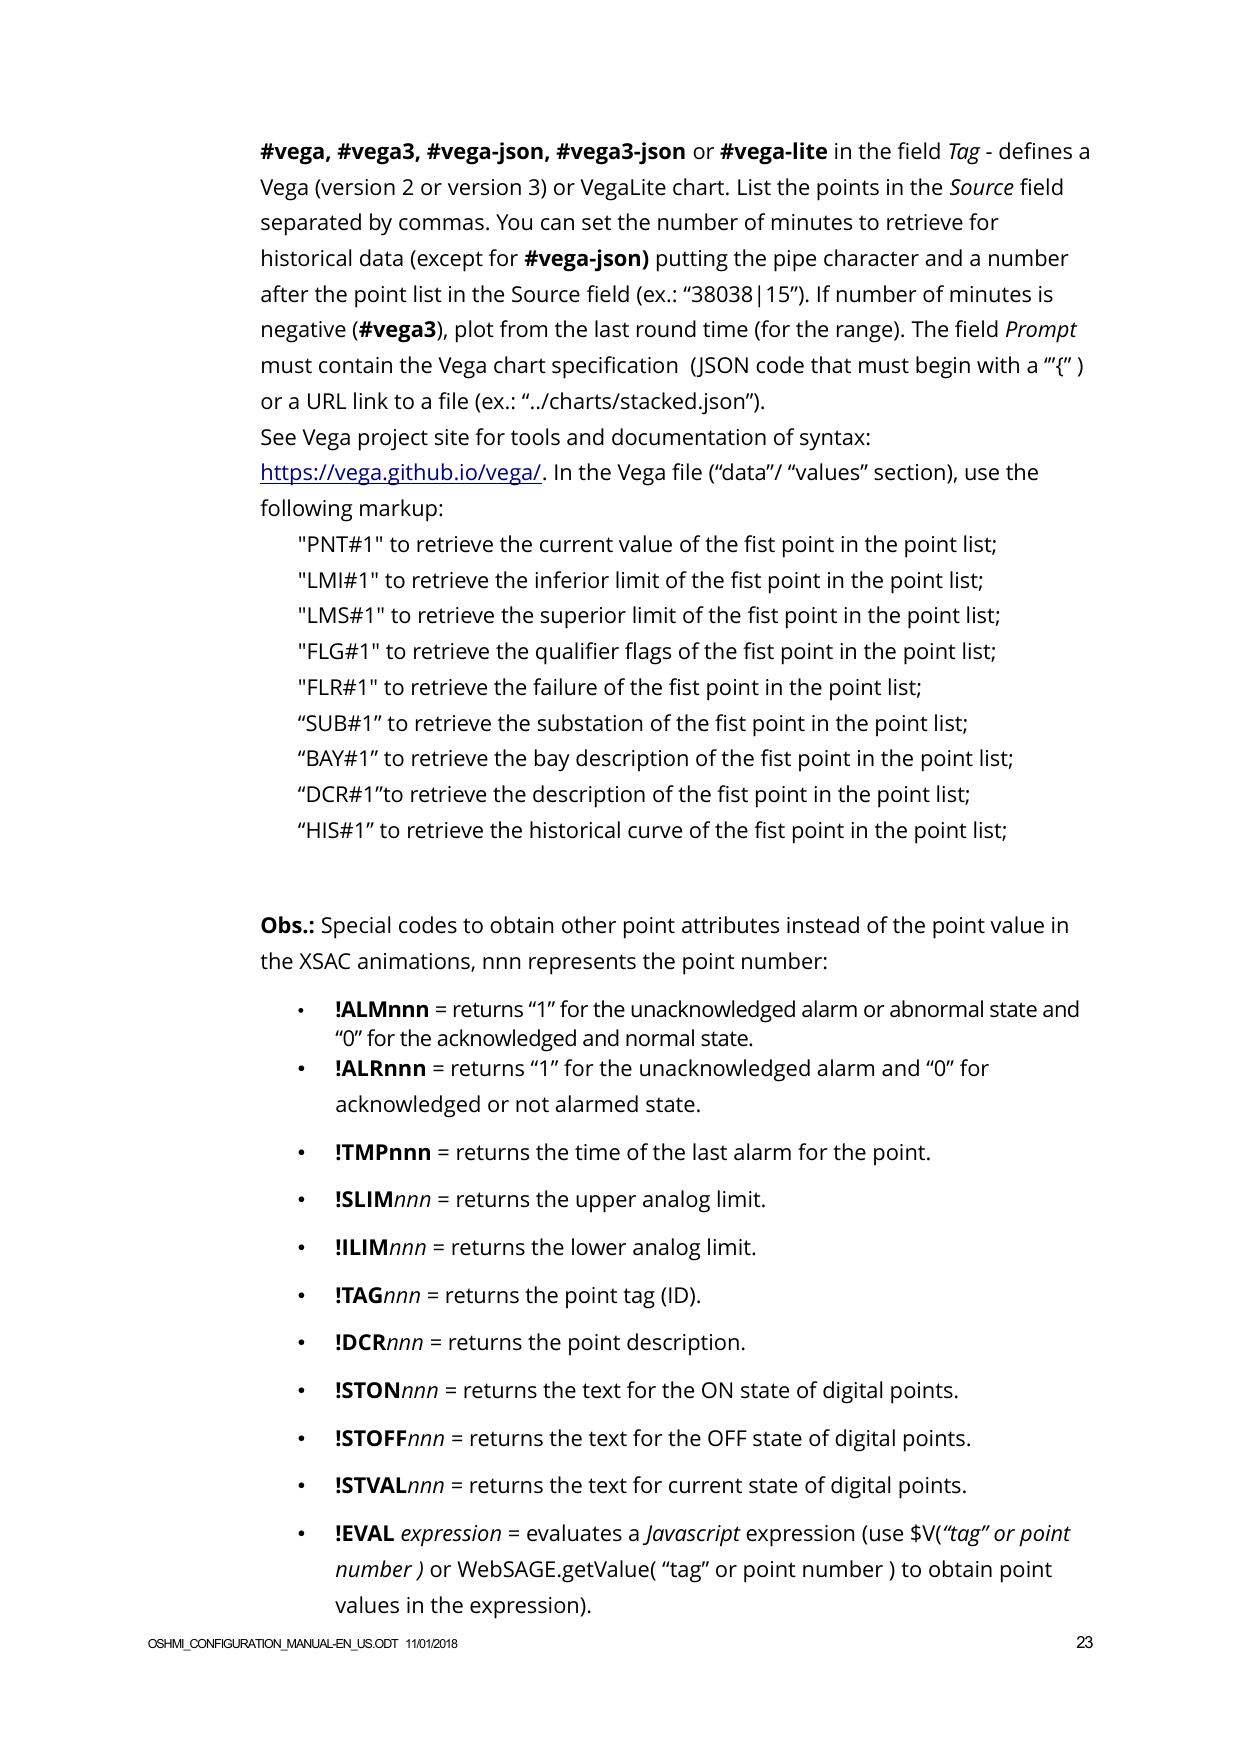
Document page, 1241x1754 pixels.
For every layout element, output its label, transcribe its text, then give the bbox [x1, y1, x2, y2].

list !TMPnnn = returns the time of the last alarm for the point. [298, 1137, 1093, 1166]
list !EVAL expression = evaluates a Javascript expression (use $V(“tag” or point number ) or WebSAGE.getValue( “tag” or point number ) to obtain point values in the expression). [298, 1518, 1093, 1619]
list !STVALnnn = returns the text for current state of digital points. [298, 1471, 1093, 1500]
list !ALRnnn = returns “1” for the unacknowledged alarm and “0” for acknowledged or not alarmed state. [298, 1053, 1093, 1119]
list !TAGnnn = returns the point tag (ID). [298, 1280, 1093, 1309]
list !DCRnnn = returns the point description. [298, 1327, 1093, 1357]
list !STONnnn = returns the text for the ON state of digital points. [298, 1375, 1093, 1405]
list !ALMnnn = returns “1” for the unacknowledged alarm or abnormal state and “0” for the acknowledged and normal state. [298, 993, 1093, 1053]
text #vega, #vega3, #vega-json, #vega3-json or #vega-lite in the field Tag - defines a Vega (version 2 or version 3) or VegaLite chart. List the points in the Source field separated by commas. You can set the number of minutes to retrieve for historical data (except for #vega-json) putting the pipe character and a number after the point list in the Source field (ex.: “38038|15”). If number of minutes is negative (#vega3), plot from the last round time (for the range). The field Prompt must contain the Vega chart specification (JSON code that must begin with a ‘”{” ) or a URL link to a file (ex.: “../charts/stacked.json”). See Vega project site for tools and documentation of syntax: https://vega.github.io/vega/. In the Vega file (“data”/ “values” section), use the following markup: "PNT#1" to retrieve the current value of the fist point in the point list; "LMI#1" to retrieve the inferior limit of the fist point in the point list; "LMS#1" to retrieve the superior limit of the fist point in the point list; "FLG#1" to retrieve the qualifier flags of the fist point in the point list; "FLR#1" to retrieve the failure of the fist point in the point list; “SUB#1” to retrieve the substation of the fist point in the point list; “BAY#1” to retrieve the bay description of the fist point in the point list; “DCR#1”to retrieve the description of the fist point in the point list; “HIS#1” to retrieve the historical curve of the fist point in the point list; [260, 136, 1093, 844]
list !SLIMnnn = returns the upper analog limit. [298, 1184, 1093, 1214]
list !STOFFnnn = returns the text for the OFF state of digital points. [298, 1423, 1093, 1453]
list !ILIMnnn = returns the lower analog limit. [298, 1232, 1093, 1262]
text Obs.: Special codes to obtain other point attributes instead of the point value in the XSAC animations, nnn represents the point number: [260, 910, 1093, 976]
